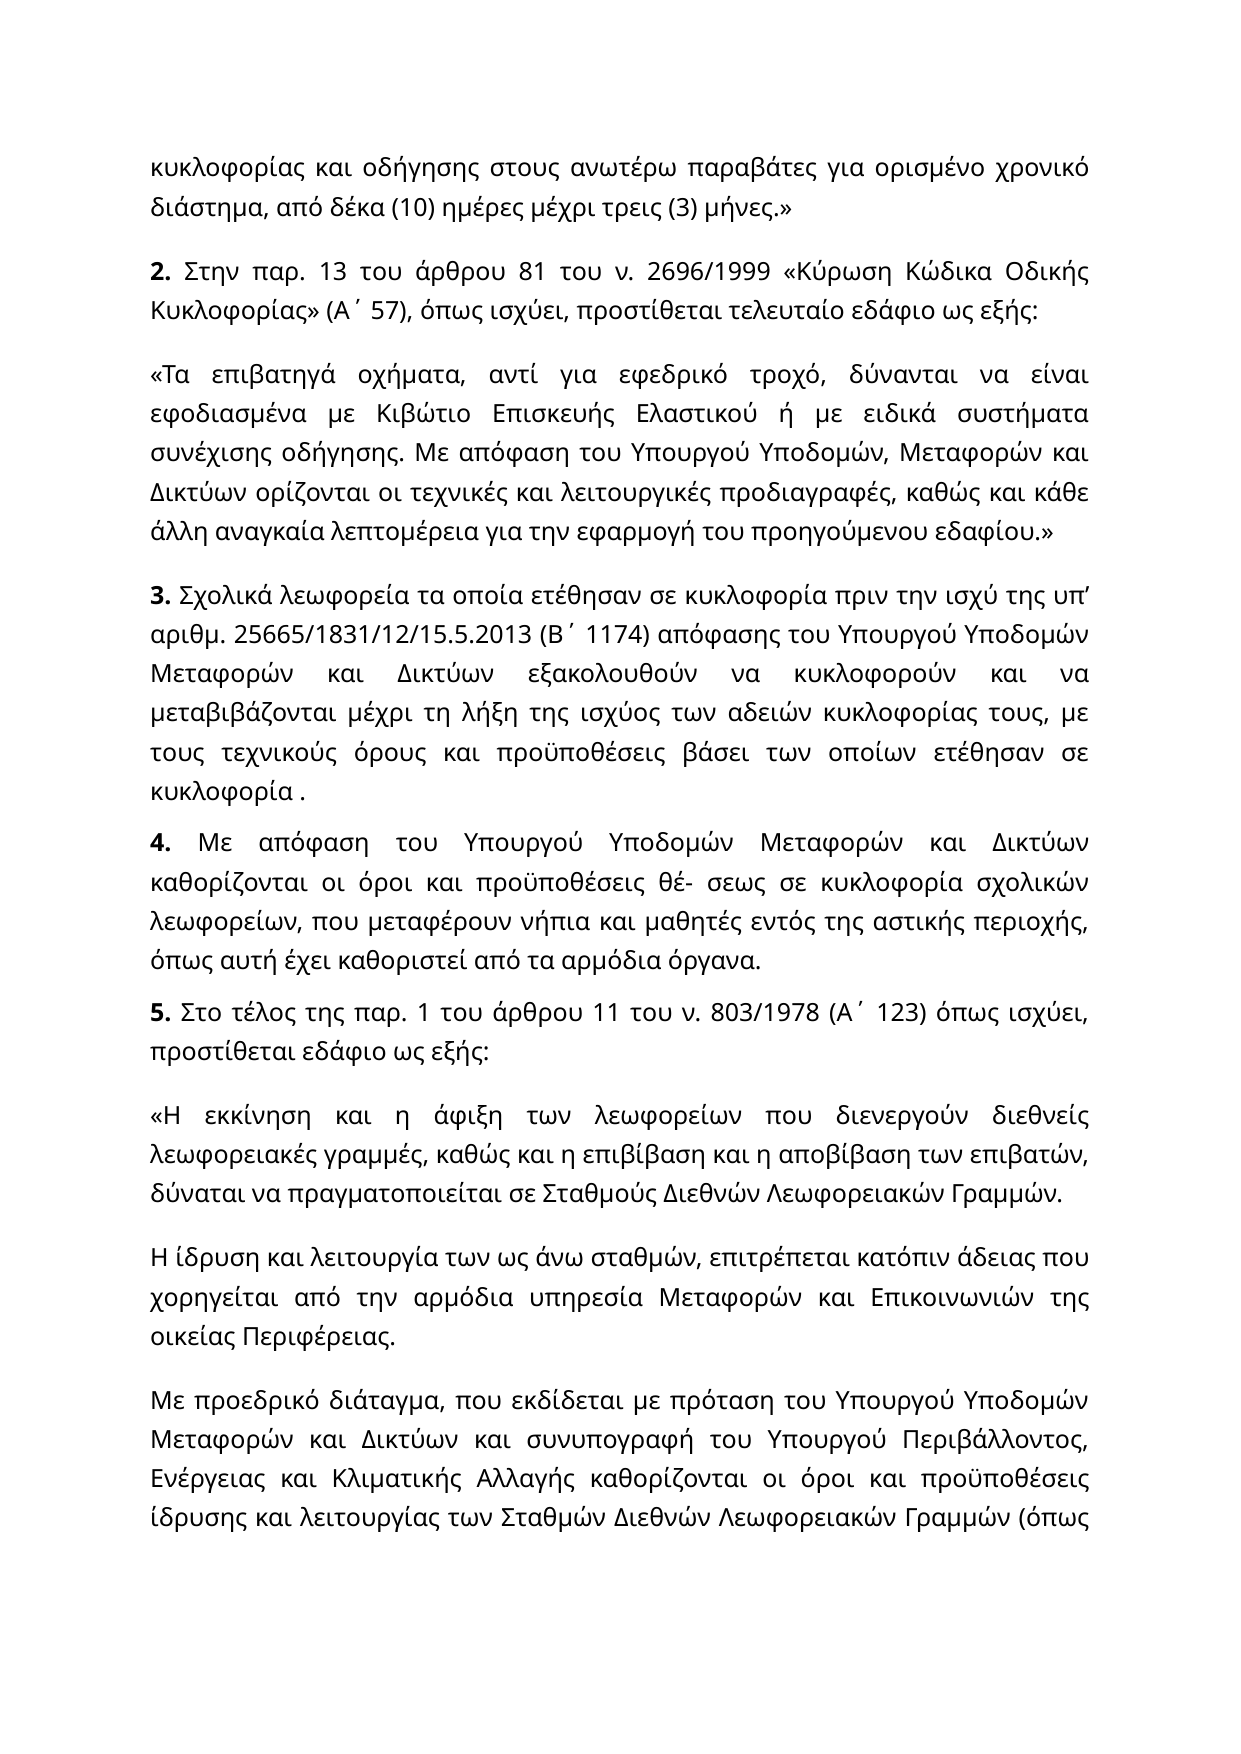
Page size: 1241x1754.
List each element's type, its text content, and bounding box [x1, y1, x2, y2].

text 5. Στο τέλος της παρ. 1 του άρθρου 11 του ν. 803/1978 (Α΄ 123) όπως ισχύει, προστίθεται εδάφιο ως εξής: [150, 994, 1090, 1067]
text «Η εκκίνηση και η άφιξη των λεωφορείων που διενεργούν διεθνείς λεωφορειακές γραμμές, καθώς και η επιβίβαση και η αποβίβαση των επιβατών, δύναται να πραγματοποιείται σε Σταθμούς Διεθνών Λεωφορειακών Γραμμών. [150, 1097, 1090, 1210]
text κυκλοφορίας και οδήγησης στους ανωτέρω παραβάτες για ορισμένο χρονικό διάστημα, από δέκα (10) ημέρες μέχρι τρεις (3) μήνες.» [150, 150, 1090, 223]
text Με προεδρικό διάταγμα, που εκδίδεται με πρόταση του Υπουργού Υποδομών Μεταφορών και Δικτύων και συνυπογραφή του Υπουργού Περιβάλλοντος, Ενέργειας και Κλιματικής Αλλαγής καθορίζονται οι όροι και προϋποθέσεις ίδρυσης και λειτουργίας των Σταθμών Διεθνών Λεωφορειακών Γραμμών (όπως [150, 1382, 1090, 1534]
text 2. Στην παρ. 13 του άρθρου 81 του ν. 2696/1999 «Κύρωση Κώδικα Οδικής Κυκλοφορίας» (Α΄ 57), όπως ισχύει, προστίθεται τελευταίο εδάφιο ως εξής: [150, 253, 1090, 327]
text Η ίδρυση και λειτουργία των ως άνω σταθμών, επιτρέπεται κατόπιν άδειας που χορηγείται από την αρμόδια υπηρεσία Μεταφορών και Επικοινωνιών της οικείας Περιφέρειας. [150, 1240, 1090, 1352]
text «Τα επιβατηγά οχήματα, αντί για εφεδρικό τροχό, δύνανται να είναι εφοδιασμένα με Κιβώτιο Επισκευής Ελαστικού ή με ειδικά συστήματα συνέχισης οδήγησης. Με απόφαση του Υπουργού Υποδομών, Μεταφορών και Δικτύων ορίζονται οι τεχνικές και λειτουργικές προδιαγραφές, καθώς και κάθε άλλη αναγκαία λεπτομέρεια για την εφαρμογή του προηγούμενου εδαφίου.» [150, 357, 1090, 547]
text 4. Με απόφαση του Υπουργού Υποδομών Μεταφορών και Δικτύων καθορίζονται οι όροι και προϋποθέσεις θέ- σεως σε κυκλοφορία σχολικών λεωφορείων, που μεταφέρουν νήπια και μαθητές εντός της αστικής περιοχής, όπως αυτή έχει καθοριστεί από τα αρμόδια όργανα. [150, 825, 1090, 977]
text 3. Σχολικά λεωφορεία τα οποία ετέθησαν σε κυκλοφορία πριν την ισχύ της υπ’ αριθμ. 25665/1831/12/15.5.2013 (Β΄ 1174) απόφασης του Υπουργού Υποδομών Μεταφορών και Δικτύων εξακολουθούν να κυκλοφορούν και να μεταβιβάζονται μέχρι τη λήξη της ισχύος των αδειών κυκλοφορίας τους, με τους τεχνικούς όρους και προϋποθέσεις βάσει των οποίων ετέθησαν σε κυκλοφορία . [150, 577, 1090, 807]
